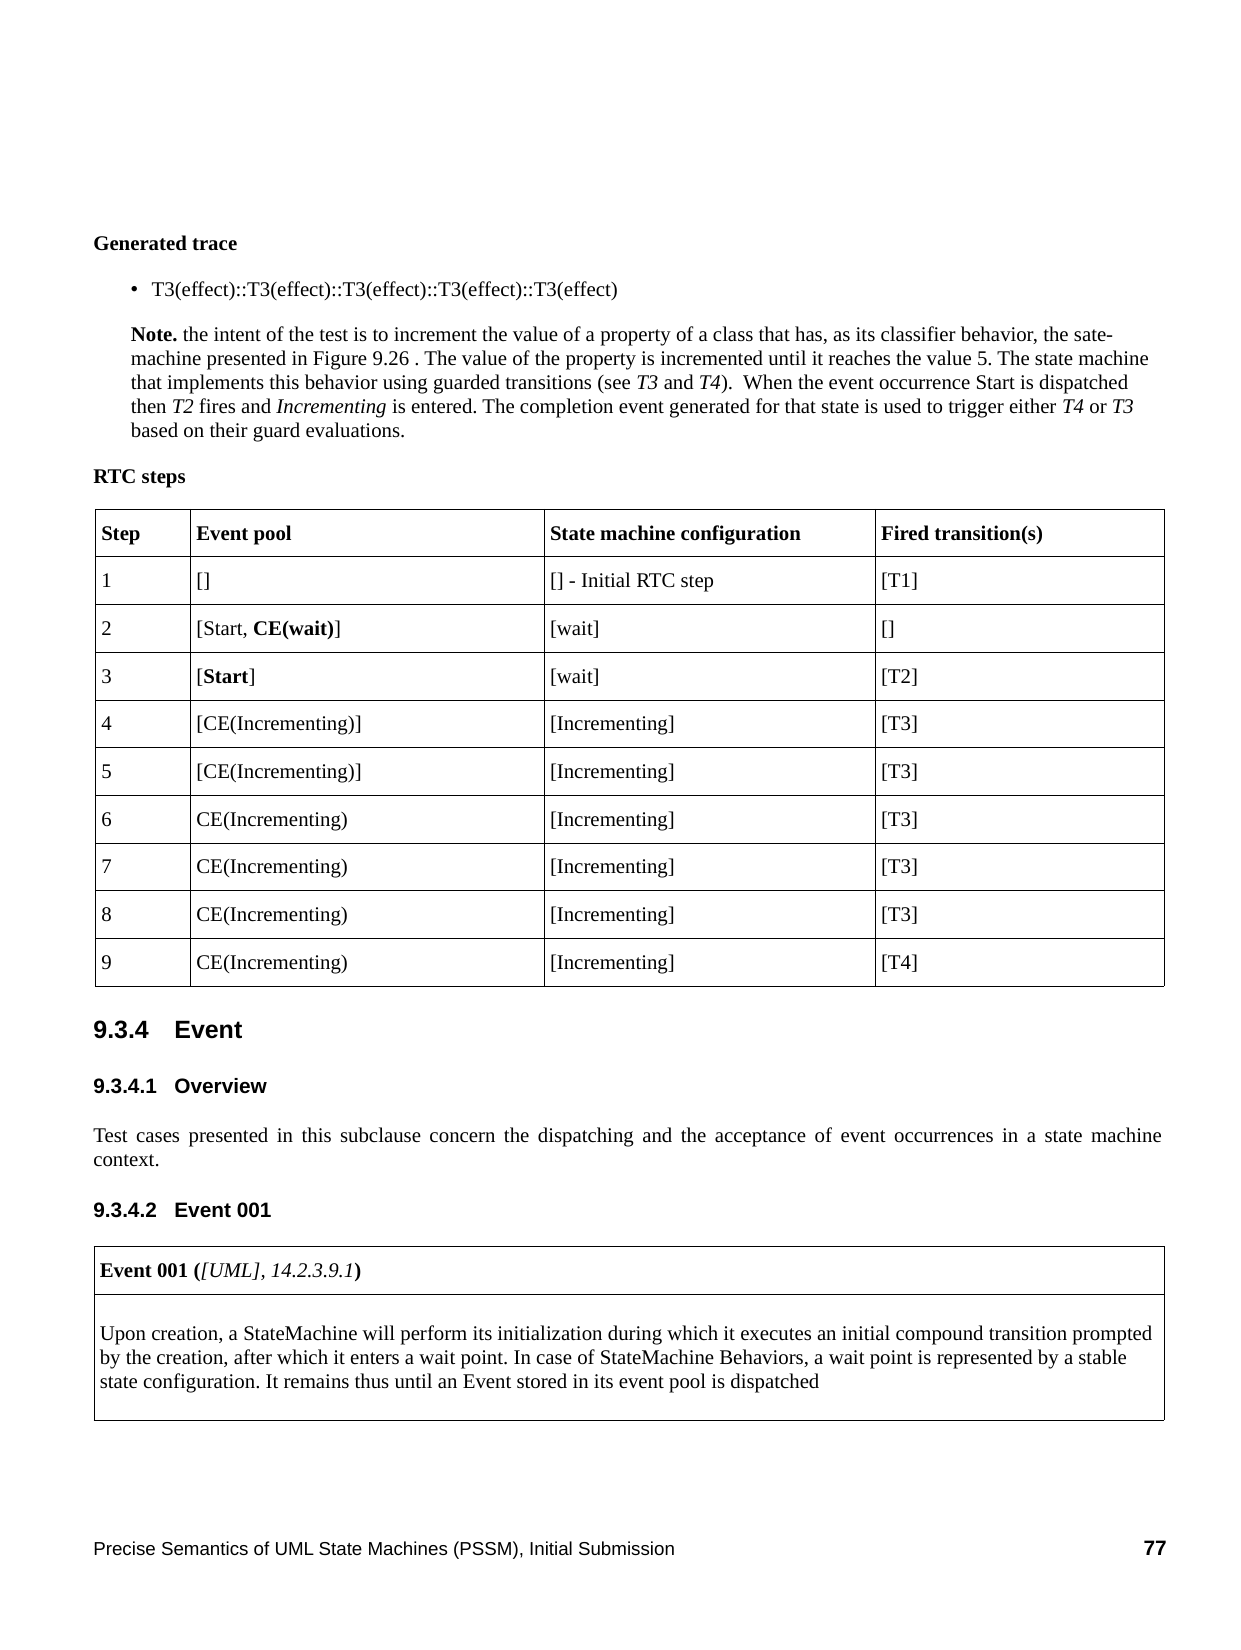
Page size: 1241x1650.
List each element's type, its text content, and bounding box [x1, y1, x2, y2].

table_cell [T3] [876, 796, 1164, 843]
table_cell [Start] [191, 653, 544, 699]
table_cell 2 [96, 605, 190, 652]
table_cell [T3] [876, 891, 1164, 938]
text RTC steps [93, 463, 1164, 488]
table_cell 6 [96, 796, 190, 843]
table_cell 9 [96, 939, 190, 986]
text Note. the intent of the test is to increment the value of a property of a class that has, as its classifier behavior, the sate-machine presented in Figure 9.26 . The value of the property is incremented until it reaches the value 5. The state machine that implements this behavior using guarded transitions (see T3 and T4). When the event occurrence Start is dispatched then T2 fires and Incrementing is entered. The completion event generated for that state is used to trigger either T4 or T3 based on their guard evaluations. [131, 322, 1164, 442]
table_cell [wait] [545, 653, 875, 699]
table_cell 8 [96, 891, 190, 938]
table_cell CE(Incrementing) [191, 939, 544, 986]
table_cell [CE(Incrementing)] [191, 701, 544, 747]
table_cell 3 [96, 653, 190, 699]
table_cell [Incrementing] [545, 796, 875, 843]
table_cell [T3] [876, 748, 1164, 795]
subtitle Overview [93, 1073, 1164, 1098]
table_header Event 001 ([UML], 14.2.3.9.1) [95, 1247, 1164, 1294]
table_cell 5 [96, 748, 190, 795]
table_header State machine configuration [545, 510, 875, 556]
table_cell [Incrementing] [545, 844, 875, 890]
table_header Step [96, 510, 190, 556]
table_cell [T1] [876, 557, 1164, 604]
table_cell [T4] [876, 939, 1164, 986]
table_cell [] - Initial RTC step [545, 557, 875, 604]
table_cell CE(Incrementing) [191, 891, 544, 938]
table_cell [Incrementing] [545, 891, 875, 938]
subtitle Event 001 [93, 1196, 1164, 1221]
table_cell [T2] [876, 653, 1164, 699]
table_cell CE(Incrementing) [191, 844, 544, 890]
table_cell [T3] [876, 701, 1164, 747]
table_cell [Incrementing] [545, 939, 875, 986]
table_cell 1 [96, 557, 190, 604]
table_cell 7 [96, 844, 190, 890]
table_header Event pool [191, 510, 544, 556]
text Test cases presented in this subclause concern the dispatching and the acceptance of event occurrences in a state machine context. [93, 1123, 1164, 1171]
table_cell CE(Incrementing) [191, 796, 544, 843]
table_cell [Incrementing] [545, 748, 875, 795]
table_cell [Incrementing] [545, 701, 875, 747]
text Generated trace [93, 231, 1164, 255]
table_cell [] [876, 605, 1164, 652]
list T3(effect)::T3(effect)::T3(effect)::T3(effect)::T3(effect) [131, 276, 1164, 301]
table_cell [] [191, 557, 544, 604]
table_cell [CE(Incrementing)] [191, 748, 544, 795]
table_cell [T3] [876, 844, 1164, 890]
table_cell 4 [96, 701, 190, 747]
table_cell [Start, CE(wait)] [191, 605, 544, 652]
table_cell Upon creation, a StateMachine will perform its initialization during which it executes an initial compound transition prompted by the creation, after which it enters a wait point. In case of StateMachine Behaviors, a wait point is represented by a stable state configuration. It remains thus until an Event stored in its event pool is dispatched [95, 1295, 1164, 1420]
subtitle Event [93, 1015, 1164, 1044]
table_header Fired transition(s) [876, 510, 1164, 556]
table_cell [wait] [545, 605, 875, 652]
